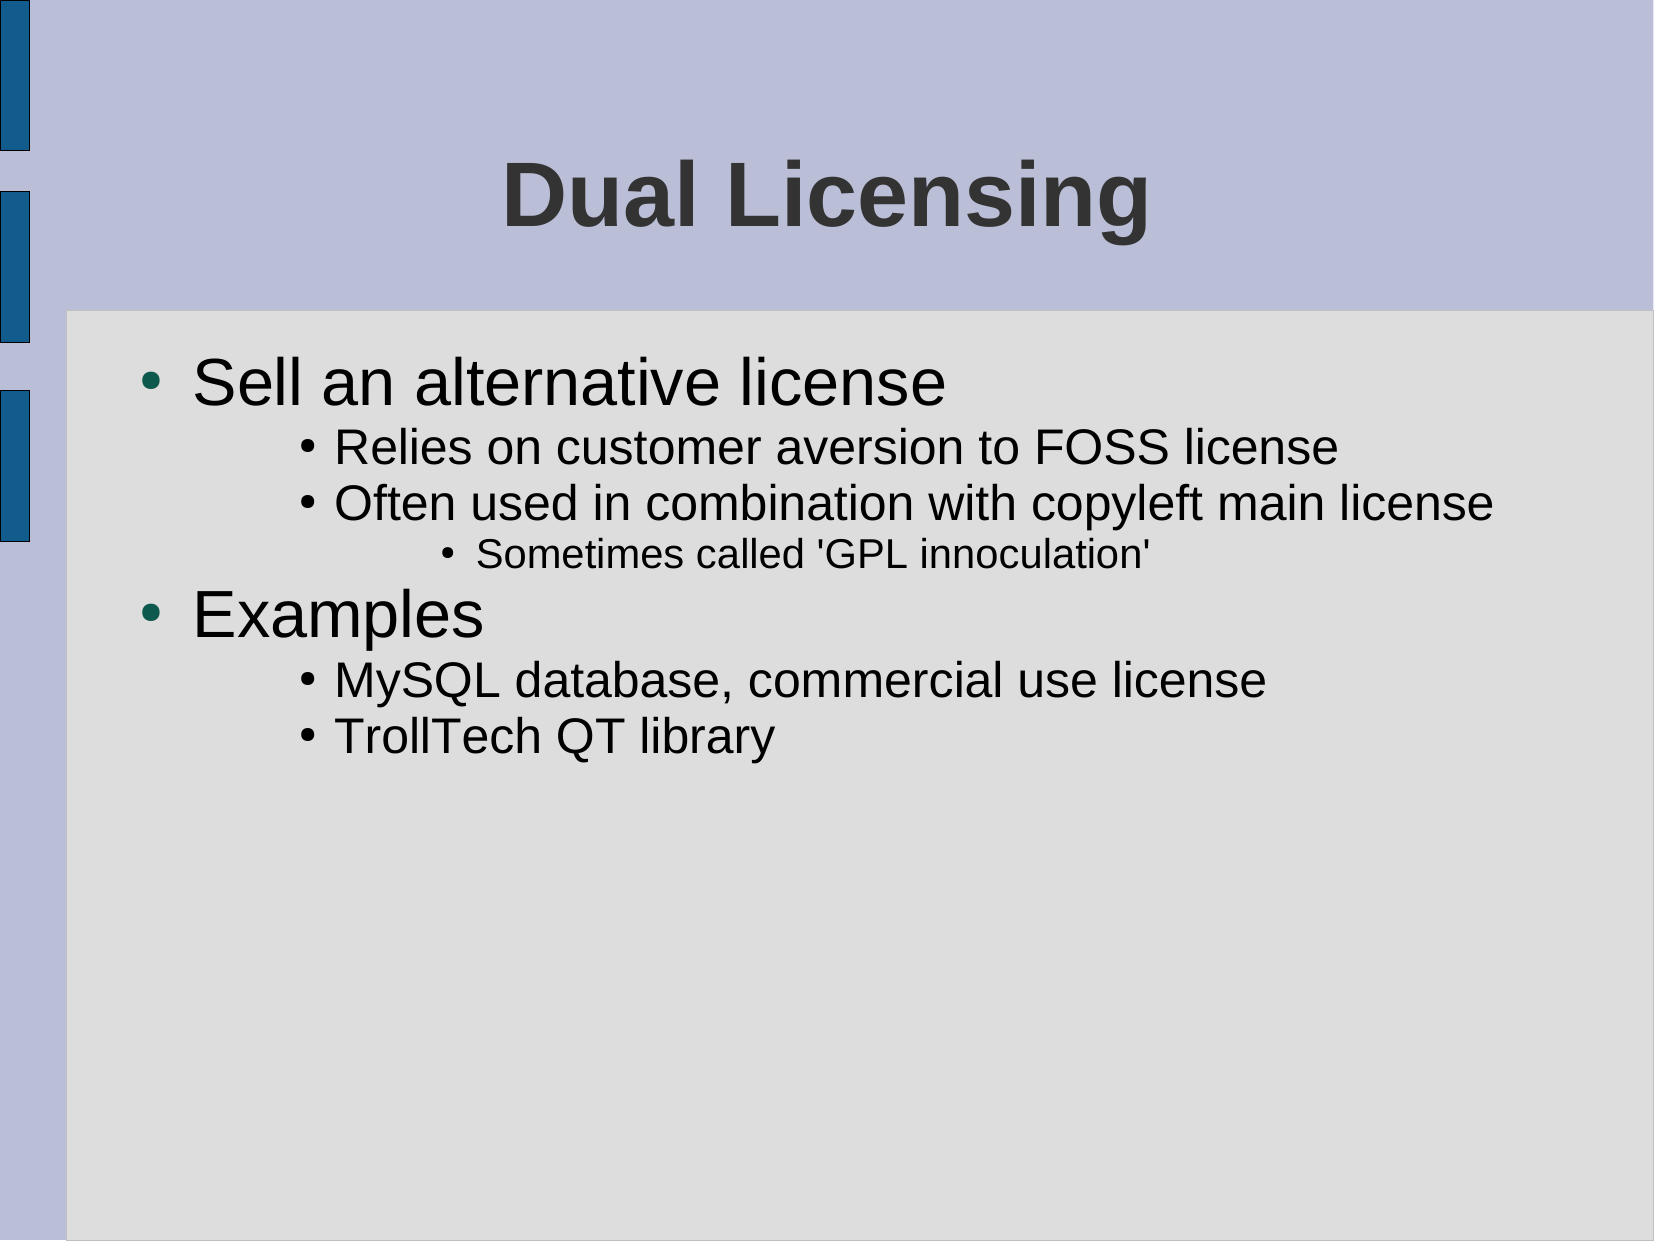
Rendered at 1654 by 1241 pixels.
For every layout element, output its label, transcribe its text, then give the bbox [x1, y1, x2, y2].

title Dual Licensing [121, 98, 1534, 291]
list Sell an alternative license Relies on customer aversion to FOSS license Often used in combination with copyleft main license Sometimes called 'GPL innoculation' Examples MySQL database, commercial use license TrollTech QT library [121, 344, 1534, 1112]
